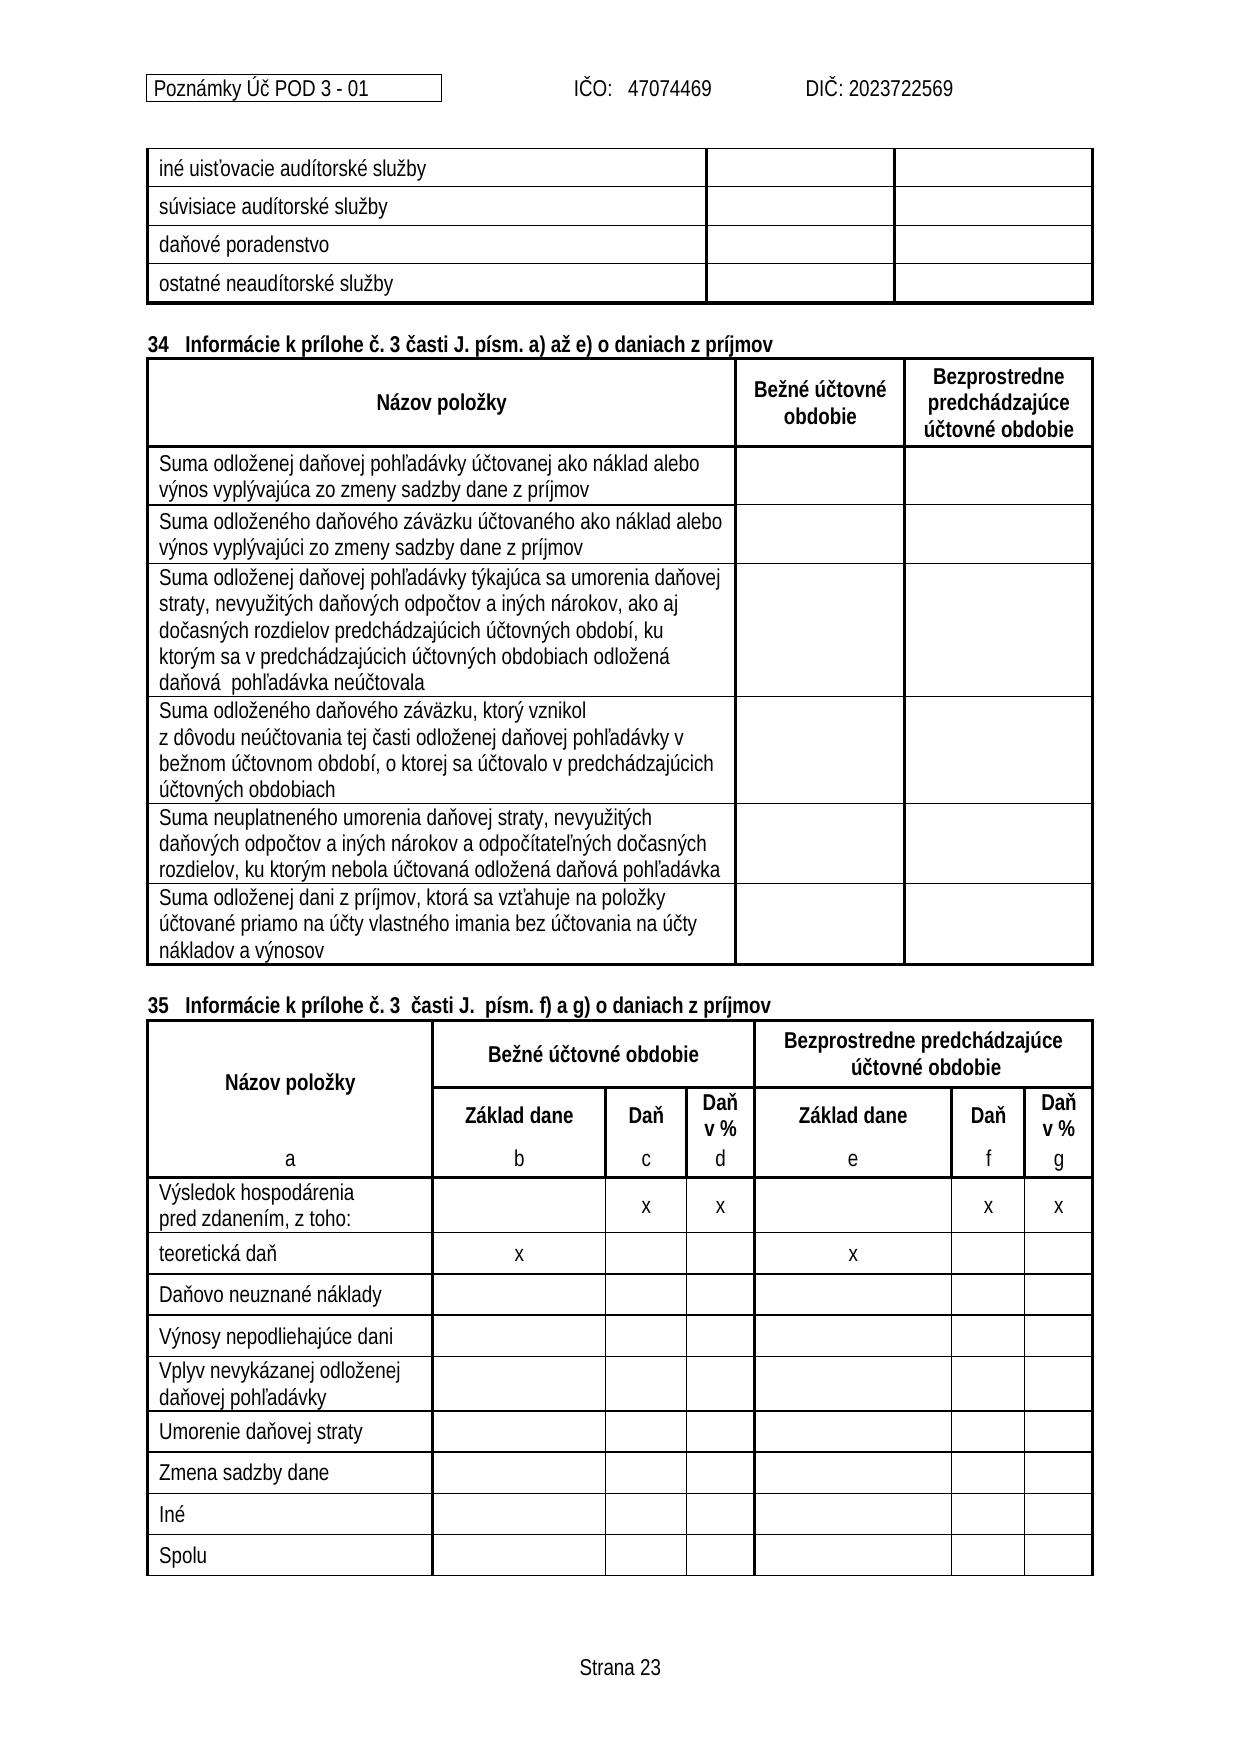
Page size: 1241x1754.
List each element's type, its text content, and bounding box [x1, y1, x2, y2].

table_cell [606, 1412, 686, 1451]
table_cell [708, 264, 893, 301]
table_cell [708, 149, 893, 186]
table_cell [952, 1316, 1024, 1356]
table_cell [1025, 1535, 1091, 1575]
table_cell [708, 226, 893, 263]
table_cell [434, 1535, 605, 1575]
title Informácie k prílohe č. 3 časti J. písm. a) až e) o daniach z príjmov [148, 331, 1092, 357]
table_cell [756, 1275, 951, 1314]
table_cell [687, 1412, 753, 1451]
table_cell [756, 1357, 951, 1410]
table_cell [606, 1233, 686, 1273]
table_cell Zmena sadzby dane [149, 1453, 431, 1493]
table_cell iné uisťovacie audítorské služby [149, 149, 705, 186]
table_cell [606, 1275, 686, 1314]
table_cell [1025, 1357, 1091, 1410]
table_cell [606, 1453, 686, 1493]
table_cell [687, 1275, 753, 1314]
table_cell [952, 1357, 1024, 1410]
table_cell [687, 1316, 753, 1356]
table_cell x [606, 1179, 686, 1232]
table_cell Daň [607, 1089, 685, 1141]
table_cell [906, 564, 1091, 696]
table_cell [1025, 1316, 1091, 1356]
table_header Názov položky [149, 360, 734, 445]
table_cell Suma odloženej dani z príjmov, ktorá sa vzťahuje na položky účtované priamo na účty vlastného imania bez účtovania na účty nákladov a výnosov [149, 884, 734, 963]
table_header Bežné účtovné obdobie [434, 1022, 753, 1086]
table_cell [737, 804, 903, 883]
table_cell Suma neuplatneného umorenia daňovej straty, nevyužitých daňových odpočtov a iných nárokov a odpočítateľných dočasných rozdielov, ku ktorým nebola účtovaná odložená daňová pohľadávka [149, 804, 734, 883]
table_cell [687, 1357, 753, 1410]
table_cell [606, 1316, 686, 1356]
table_cell ostatné neaudítorské služby [149, 264, 705, 301]
table_cell [906, 884, 1091, 963]
table_header Bezprostredne predchádzajúce účtovné obdobie [906, 360, 1091, 445]
table_cell [756, 1494, 951, 1534]
table_cell teoretická daň [149, 1233, 431, 1273]
title Informácie k prílohe č. 3 časti J. písm. f) a g) o daniach z príjmov [148, 992, 1092, 1019]
table_cell [737, 505, 903, 563]
table_cell [434, 1357, 605, 1410]
table_cell Daň [953, 1089, 1023, 1141]
table_cell [606, 1494, 686, 1534]
table_cell Výsledok hospodárenia pred zdanením, z toho: [149, 1179, 431, 1232]
table_cell [952, 1535, 1024, 1575]
table_cell [952, 1412, 1024, 1451]
table_cell [896, 149, 1091, 186]
table_cell [708, 187, 893, 224]
table_cell [606, 1535, 686, 1575]
table_cell Daň v % [1026, 1089, 1091, 1141]
table_cell Spolu [149, 1535, 431, 1575]
table_cell [434, 1316, 605, 1356]
table_cell súvisiace audítorské služby [149, 187, 705, 224]
table_cell Daňovo neuznané náklady [149, 1275, 431, 1314]
table_header Názov položky [149, 1022, 431, 1141]
table_cell Umorenie daňovej straty [149, 1412, 431, 1451]
table_cell f [953, 1141, 1023, 1176]
table_cell a [149, 1141, 431, 1176]
table_cell [1025, 1233, 1091, 1273]
table_header Bezprostredne predchádzajúce účtovné obdobie [756, 1022, 1091, 1086]
table_cell daňové poradenstvo [149, 226, 705, 263]
table_cell [737, 697, 903, 803]
table_cell [1025, 1275, 1091, 1314]
table_cell [687, 1233, 753, 1273]
table_cell [952, 1494, 1024, 1534]
table_cell Daň v % [688, 1089, 753, 1141]
table_cell [434, 1453, 605, 1493]
table_cell [896, 187, 1091, 224]
table_cell [434, 1179, 605, 1232]
table_cell x [687, 1179, 753, 1232]
table_cell e [756, 1141, 950, 1176]
table_cell Výnosy nepodliehajúce dani [149, 1316, 431, 1356]
table_cell Základ dane [756, 1089, 950, 1141]
table_cell [1025, 1494, 1091, 1534]
table_cell Základ dane [434, 1089, 604, 1141]
table_cell [756, 1535, 951, 1575]
table_cell [906, 505, 1091, 563]
table_cell [756, 1412, 951, 1451]
table_cell [952, 1233, 1024, 1273]
table_cell [606, 1357, 686, 1410]
table_cell Iné [149, 1494, 431, 1534]
table_cell [687, 1494, 753, 1534]
table_cell Suma odloženého daňového záväzku účtovaného ako náklad alebo výnos vyplývajúci zo zmeny sadzby dane z príjmov [149, 506, 734, 563]
table_cell [756, 1179, 951, 1232]
table_cell [737, 564, 903, 696]
table_cell [756, 1453, 951, 1493]
table_cell [687, 1535, 753, 1575]
table_cell c [607, 1141, 685, 1176]
table_cell [906, 804, 1091, 883]
table_cell d [688, 1141, 753, 1176]
table_cell [896, 226, 1091, 263]
table_cell [906, 448, 1091, 504]
table_cell x [756, 1233, 951, 1273]
table_cell [952, 1453, 1024, 1493]
table_cell [434, 1494, 605, 1534]
table_cell [756, 1316, 951, 1356]
table_cell Vplyv nevykázanej odloženej daňovej pohľadávky [149, 1357, 431, 1410]
table_cell x [1025, 1179, 1091, 1232]
table_cell g [1026, 1141, 1091, 1176]
table_cell x [952, 1179, 1024, 1232]
table_cell Suma odloženého daňového záväzku, ktorý vznikol z dôvodu neúčtovania tej časti odloženej daňovej pohľadávky v bežnom účtovnom období, o ktorej sa účtovalo v predchádzajúcich účtovných obdobiach [149, 697, 734, 803]
table_cell [952, 1275, 1024, 1314]
table_cell [1025, 1453, 1091, 1493]
table_header Bežné účtovné obdobie [737, 360, 903, 445]
table_cell [737, 884, 903, 963]
table_cell Suma odloženej daňovej pohľadávky účtovanej ako náklad alebo výnos vyplývajúca zo zmeny sadzby dane z príjmov [149, 448, 734, 504]
table_cell b [434, 1141, 604, 1176]
table_cell [434, 1412, 605, 1451]
table_cell x [434, 1233, 605, 1273]
table_cell Suma odloženej daňovej pohľadávky týkajúca sa umorenia daňovej straty, nevyužitých daňových odpočtov a iných nárokov, ako aj dočasných rozdielov predchádzajúcich účtovných období, ku ktorým sa v predchádzajúcich účtovných obdobiach odložená daňová pohľadávka neúčtovala [149, 564, 734, 696]
table_cell [434, 1275, 605, 1314]
table_cell [1025, 1412, 1091, 1451]
table_cell [906, 697, 1091, 803]
table_cell [896, 264, 1091, 301]
table_cell [687, 1453, 753, 1493]
table_cell [737, 448, 903, 504]
